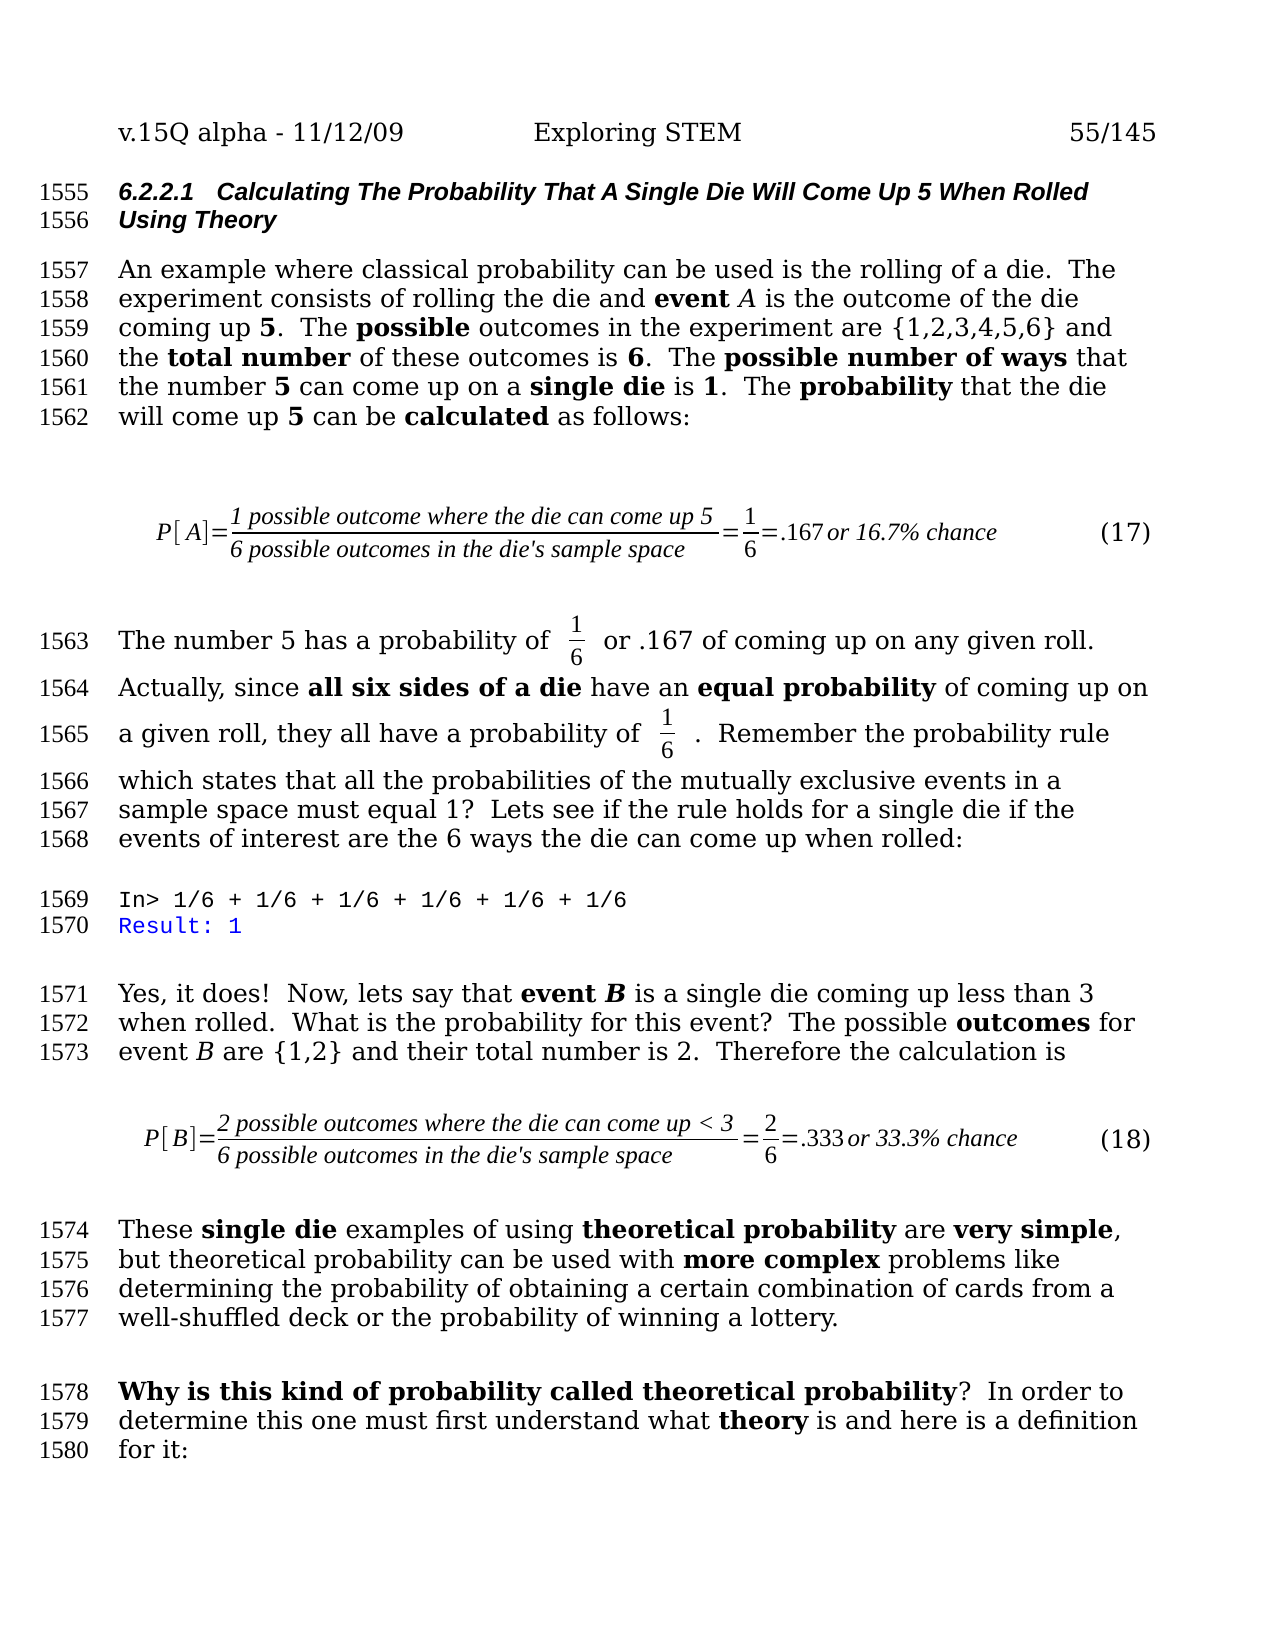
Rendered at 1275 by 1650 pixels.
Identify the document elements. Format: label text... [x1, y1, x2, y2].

table_header (17) [1041, 495, 1157, 571]
text In> 1/6 + 1/6 + 1/6 + 1/6 + 1/6 + 1/6 [118, 888, 1157, 914]
subtitle Calculating The Probability That A Single Die Will Come Up 5 When Rolled Using Theory [118, 177, 1157, 234]
table_header (18) [1041, 1102, 1157, 1177]
text An example where classical probability can be used is the rolling of a die. The experiment consists of rolling the die and event A is the outcome of the die coming up 5. The possible outcomes in the experiment are {1,2,3,4,5,6} and the total number of these outcomes is 6. The possible number of ways that the number 5 can come up on a single die is 1. The probability that the die will come up 5 can be calculated as follows: [118, 255, 1157, 431]
text The number 5 has a probability ofor .167 of coming up on any given roll. Actually, since all six sides of a die have an equal probability of coming up on a given roll, they all have a probability of. Remember the probability rule which states that all the probabilities of the mutually exclusive events in a sample space must equal 1? Lets see if the rule holds for a single die if the events of interest are the 6 ways the die can come up when rolled: [118, 609, 1157, 853]
text Why is this kind of probability called theoretical probability? In order to determine this one must first understand what theory is and here is a definition for it: [118, 1376, 1157, 1464]
text Yes, it does! Now, lets say that event B is a single die coming up less than 3 when rolled. What is the probability for this event? The possible outcomes for event B are {1,2} and their total number is 2. Therefore the calculation is [118, 978, 1157, 1066]
table_header [118, 495, 1041, 571]
text Result: 1 [118, 914, 1157, 940]
text These single die examples of using theoretical probability are very simple, but theoretical probability can be used with more complex problems like determining the probability of obtaining a certain combination of cards from a well-shuffled deck or the probability of winning a lottery. [118, 1215, 1157, 1332]
table_header [118, 1102, 1041, 1177]
